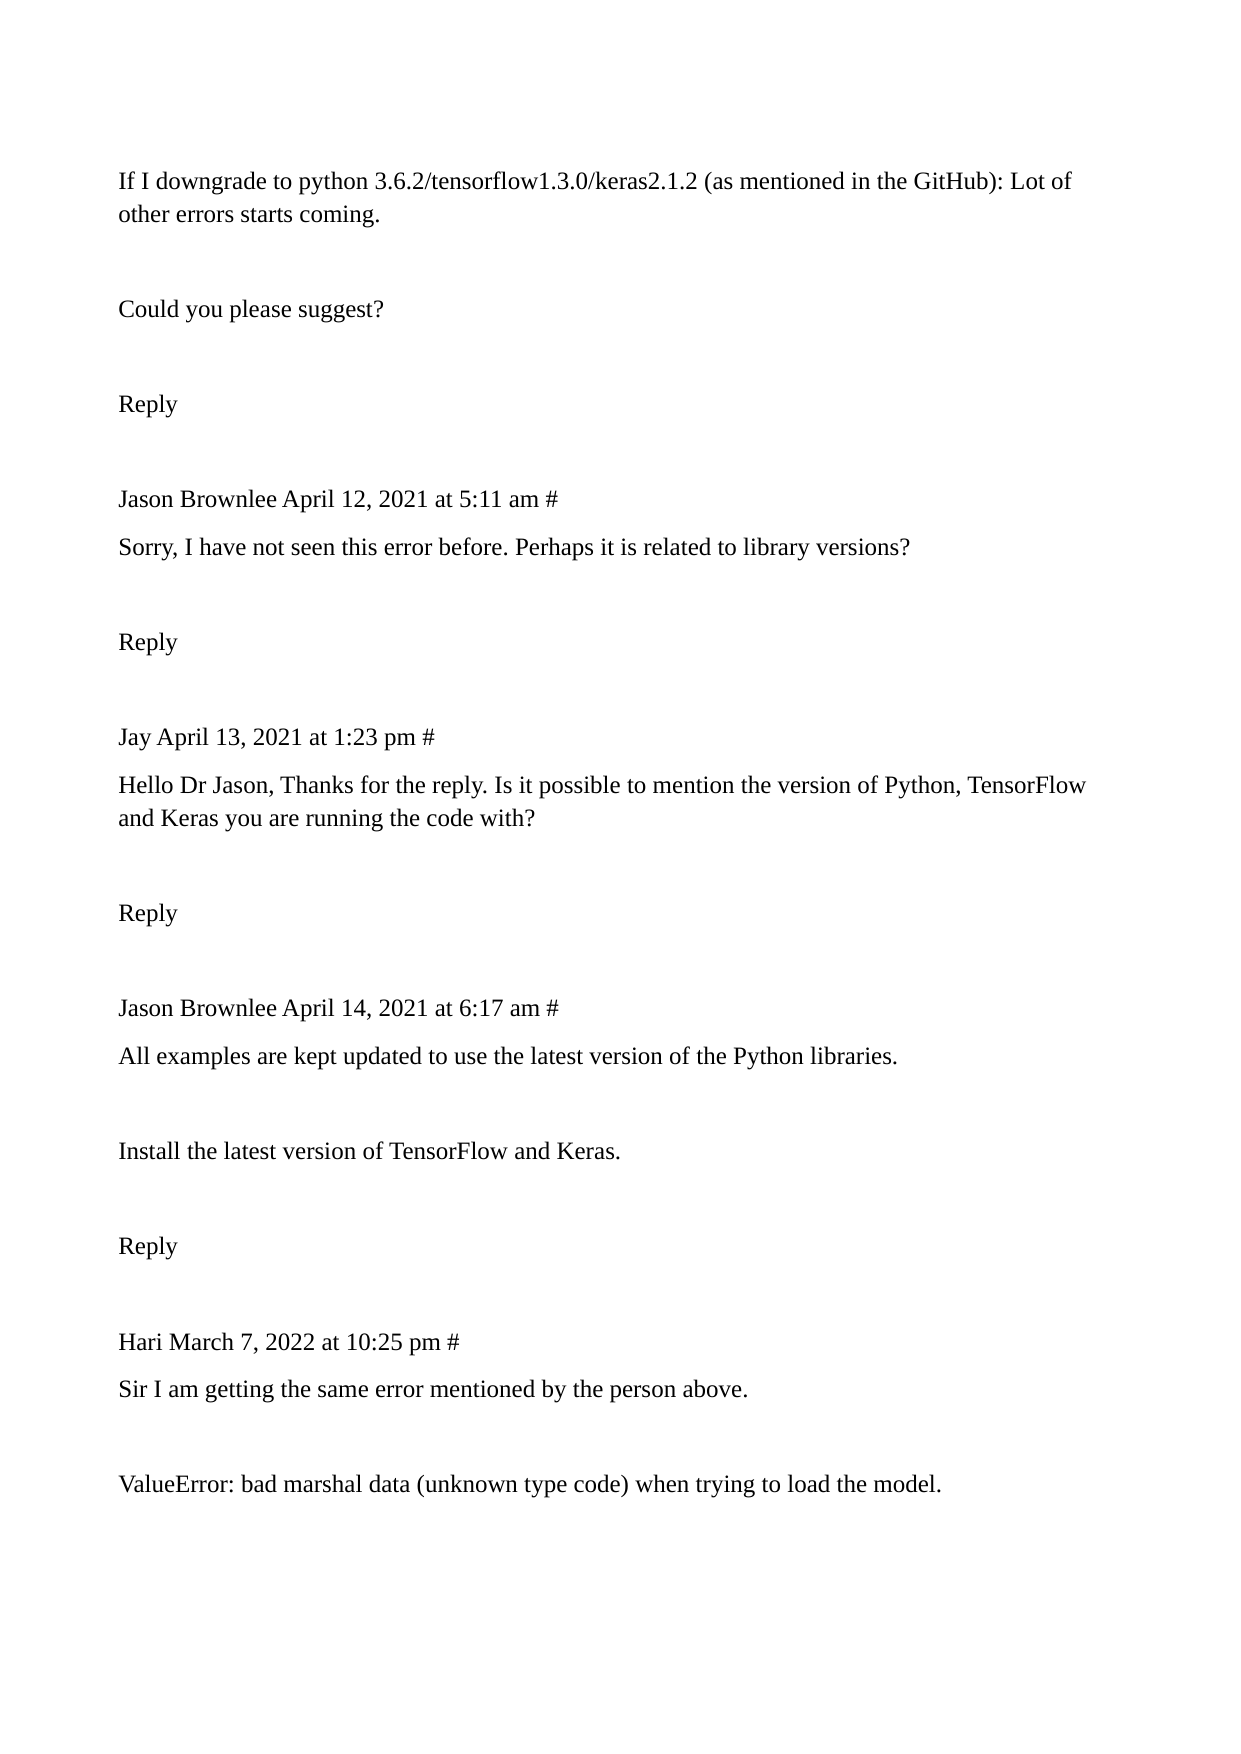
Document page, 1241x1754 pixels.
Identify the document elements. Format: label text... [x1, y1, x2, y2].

text If I downgrade to python 3.6.2/tensorflow1.3.0/keras2.1.2 (as mentioned in the GitHub): Lot of other errors starts coming. [118, 166, 1122, 227]
text Hari March 7, 2022 at 10:25 pm # [118, 1327, 1122, 1355]
text All examples are kept updated to use the latest version of the Python libraries. [118, 1041, 1122, 1070]
text Jay April 13, 2021 at 1:23 pm # [118, 722, 1122, 751]
text Sir I am getting the same error mentioned by the person above. [118, 1374, 1122, 1403]
text Install the latest version of TensorFlow and Keras. [118, 1136, 1122, 1165]
text Reply [118, 627, 1122, 656]
text Sorry, I have not seen this error before. Perhaps it is related to library versions? [118, 532, 1122, 561]
text Reply [118, 389, 1122, 418]
text Jason Brownlee April 14, 2021 at 6:17 am # [118, 993, 1122, 1022]
text Could you please suggest? [118, 294, 1122, 323]
text Jason Brownlee April 12, 2021 at 5:11 am # [118, 484, 1122, 513]
text ValueError: bad marshal data (unknown type code) when trying to load the model. [118, 1469, 1122, 1498]
text Hello Dr Jason, Thanks for the reply. Is it possible to mention the version of Python, TensorFlow and Keras you are running the code with? [118, 770, 1122, 832]
text Reply [118, 1231, 1122, 1260]
text Reply [118, 898, 1122, 927]
